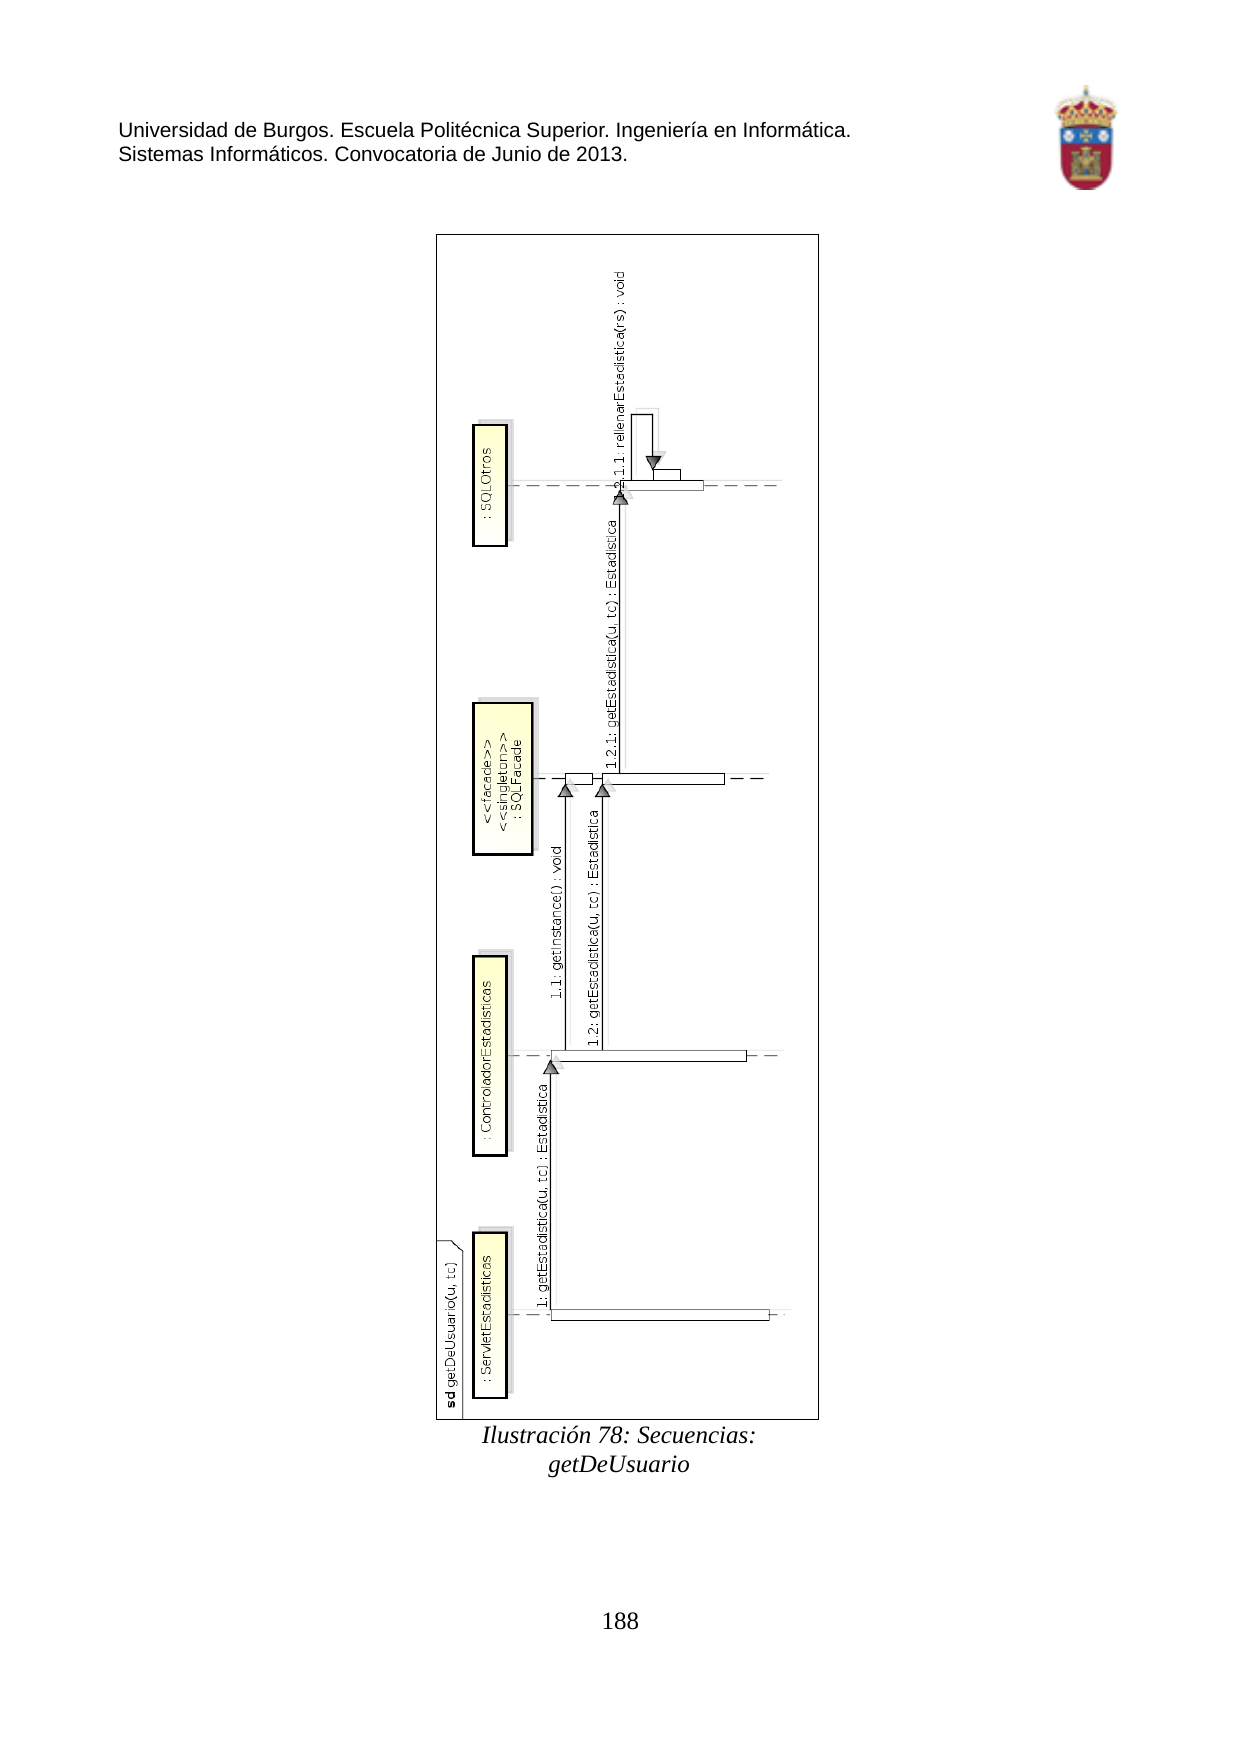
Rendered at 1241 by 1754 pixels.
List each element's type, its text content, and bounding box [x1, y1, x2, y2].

picture [1053, 85, 1120, 190]
picture [435, 232, 821, 1421]
text Ilustración 78: Secuencias: getDeUsuario [417, 1421, 823, 1478]
